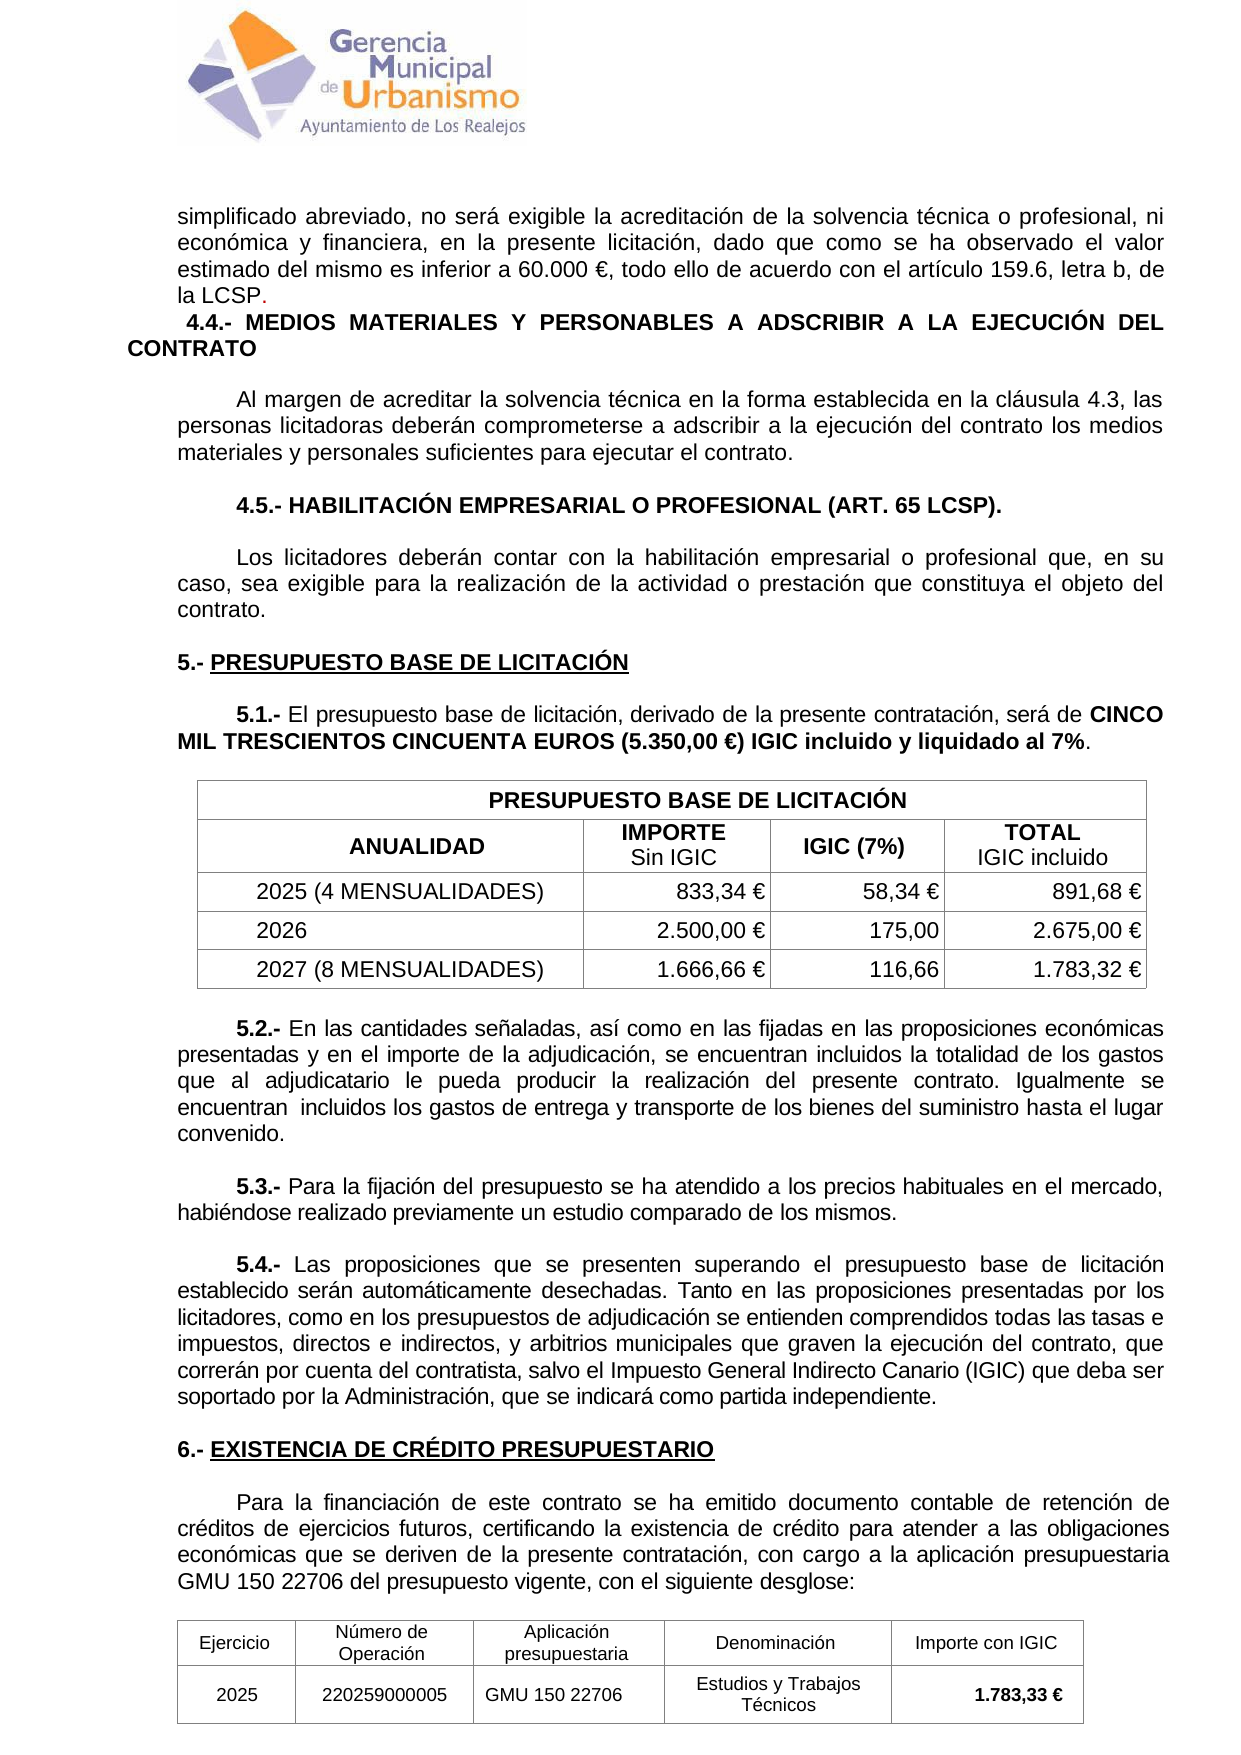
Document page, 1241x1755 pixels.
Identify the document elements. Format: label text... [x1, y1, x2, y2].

table_cell 58,34 € [771, 873, 944, 911]
table_cell IMPORTE Sin IGIC [584, 820, 770, 872]
text Para la financiación de este contrato se ha emitido documento contable de retención de créditos de ejercicios futuros, certificando la existencia de crédito para atender a las obligaciones económicas que se deriven de la presente contratación, con cargo a la aplicación presupuestaria GMU 150 22706 del presupuesto vigente, con el siguiente desglose: [177, 1489, 1170, 1594]
table_cell 2.675,00 € [945, 912, 1146, 949]
table_cell GMU 150 22706 [474, 1666, 664, 1723]
table_cell 833,34 € [584, 873, 770, 911]
text Los licitadores deberán contar con la habilitación empresarial o profesional que, en su caso, sea exigible para la realización de la actividad o prestación que constituya el objeto del contrato. [177, 545, 1164, 622]
table_cell ANUALIDAD [198, 820, 583, 872]
table_cell 116,66 [771, 950, 944, 988]
table_cell 2026 [198, 912, 583, 949]
table_cell 175,00 [771, 912, 944, 949]
text Al margen de acreditar la solvencia técnica en la forma establecida en la cláusula 4.3, las personas licitadoras deberán comprometerse a adscribir a la ejecución del contrato los medios materiales y personales suficientes para ejecutar el contrato. [177, 386, 1164, 465]
subtitle 6.- EXISTENCIA DE CRÉDITO PRESUPUESTARIO [177, 1436, 1207, 1462]
table_cell TOTAL IGIC incluido [945, 820, 1146, 872]
text 5.2.- En las cantidades señaladas, así como en las fijadas en las proposiciones económicas presentadas y en el importe de la adjudicación, se encuentran incluidos la totalidad de los gastos que al adjudicatario le pueda producir la realización del presente contrato. Igualmente se encuentran incluidos los gastos de entrega y transporte de los bienes del suministro hasta el lugar convenido. [177, 1015, 1164, 1146]
table_cell 1.783,33 € [892, 1666, 1083, 1723]
table_cell IGIC (7%) [771, 820, 944, 872]
table_header Ejercicio [178, 1621, 295, 1664]
table_cell 2027 (8 MENSUALIDADES) [198, 950, 583, 988]
table_header Importe con IGIC [892, 1621, 1083, 1664]
table_header PRESUPUESTO BASE DE LICITACIÓN [198, 781, 1146, 819]
text 5.1.- El presupuesto base de licitación, derivado de la presente contratación, será de CINCO MIL TRESCIENTOS CINCUENTA EUROS (5.350,00 €) IGIC incluido y liquidado al 7%. [177, 701, 1164, 754]
table_header Denominación [665, 1621, 891, 1664]
subtitle 5.- PRESUPUESTO BASE DE LICITACIÓN [177, 649, 1207, 675]
text simplificado abreviado, no será exigible la acreditación de la solvencia técnica o profesional, ni económica y financiera, en la presente licitación, dado que como se ha observado el valor estimado del mismo es inferior a 60.000 €, todo ello de acuerdo con el artículo 159.6, letra b, de la LCSP. [177, 203, 1166, 308]
table_cell 2025 [178, 1666, 295, 1723]
table_cell Estudios y Trabajos Técnicos [665, 1666, 891, 1723]
text 5.4.- Las proposiciones que se presenten superando el presupuesto base de licitación establecido serán automáticamente desechadas. Tanto en las proposiciones presentadas por los licitadores, como en los presupuestos de adjudicación se entienden comprendidos todas las tasas e impuestos, directos e indirectos, y arbitrios municipales que graven la ejecución del contrato, que correrán por cuenta del contratista, salvo el Impuesto General Indirecto Canario (IGIC) que deba ser soportado por la Administración, que se indicará como partida independiente. [177, 1251, 1164, 1409]
table_cell 2025 (4 MENSUALIDADES) [198, 873, 583, 911]
table_cell 1.666,66 € [584, 950, 770, 988]
table_cell 2.500,00 € [584, 912, 770, 949]
table_header Aplicación presupuestaria [474, 1621, 664, 1664]
table_cell 220259000005 [296, 1666, 473, 1723]
subtitle 4.4.- MEDIOS MATERIALES Y PERSONABLES A ADSCRIBIR A LA EJECUCIÓN DEL CONTRATO [127, 308, 1165, 361]
text 5.3.- Para la fijación del presupuesto se ha atendido a los precios habituales en el mercado, habiéndose realizado previamente un estudio comparado de los mismos. [177, 1173, 1163, 1225]
table_cell 891,68 € [945, 873, 1146, 911]
subtitle 4.5.- HABILITACIÓN EMPRESARIAL O PROFESIONAL (ART. 65 LCSP). [236, 492, 1207, 518]
table_header Número de Operación [296, 1621, 473, 1664]
table_cell 1.783,32 € [945, 950, 1146, 988]
